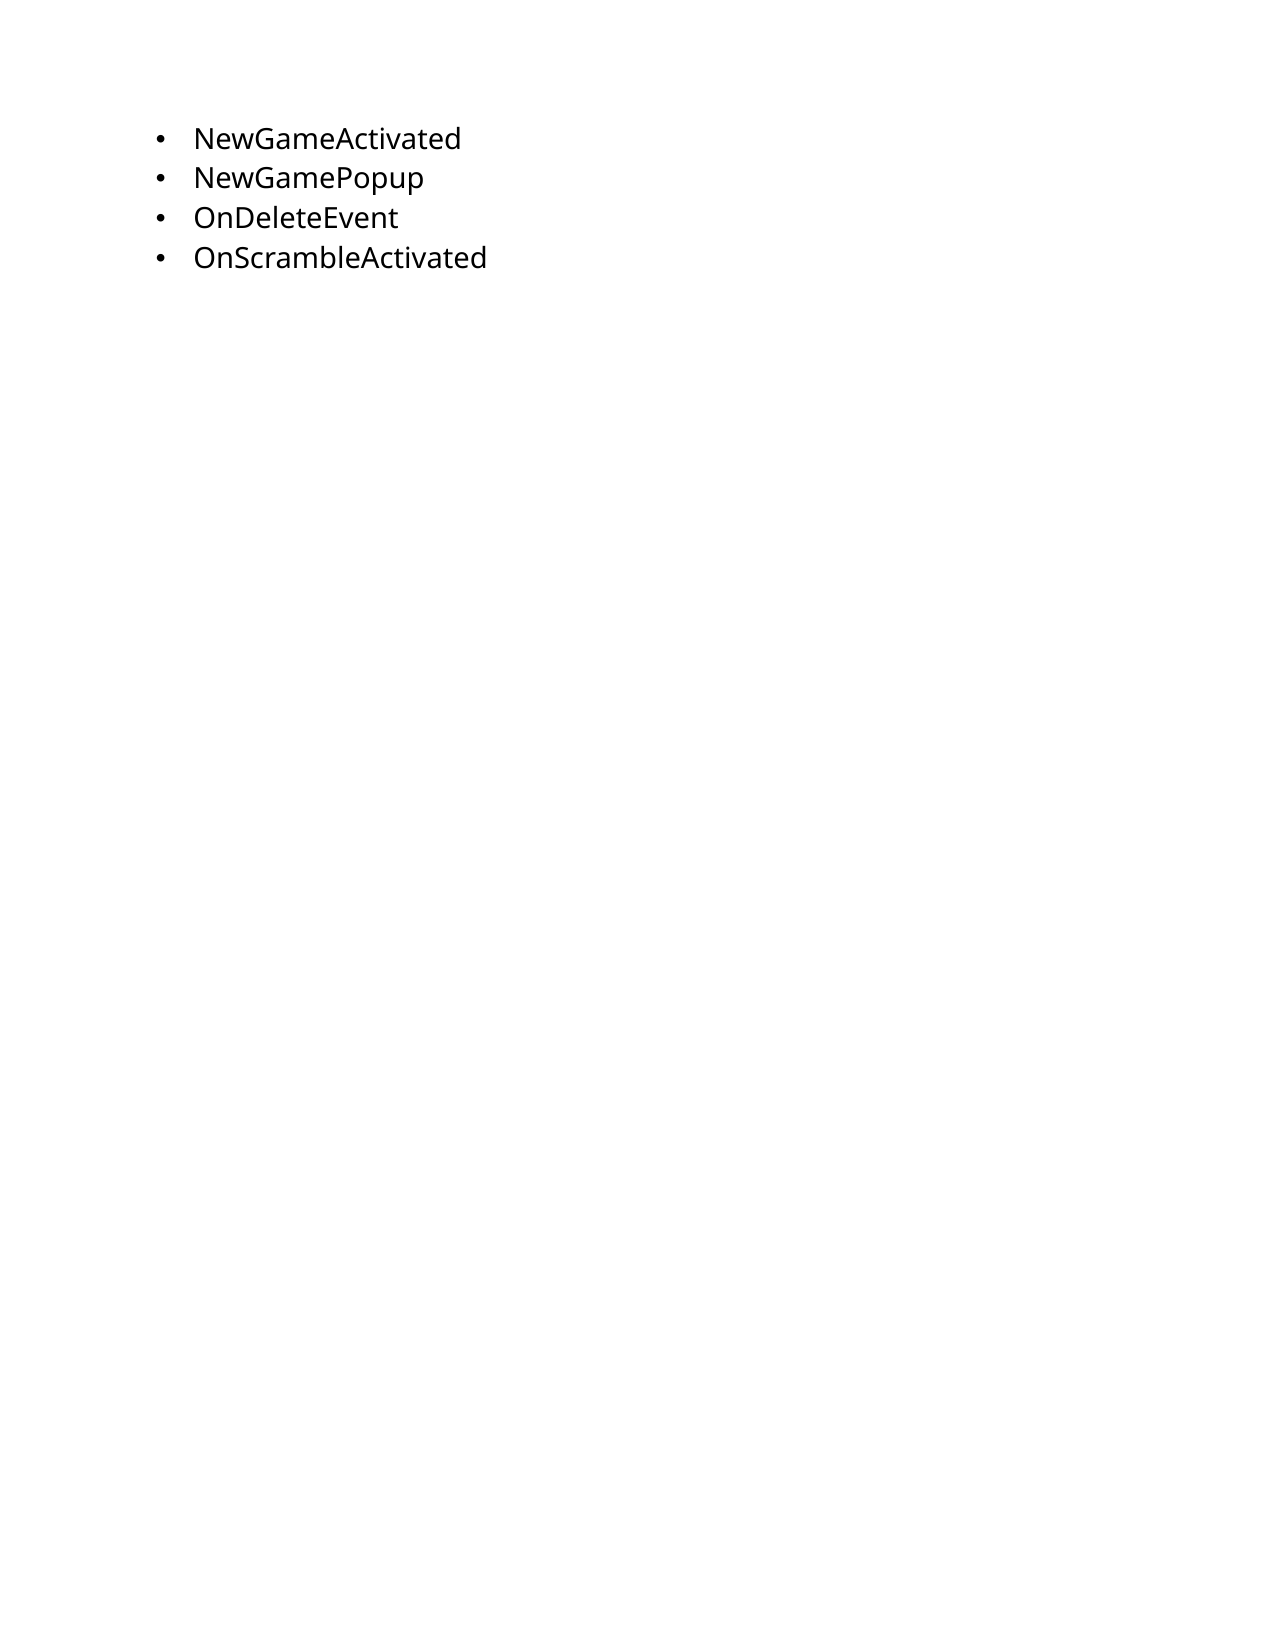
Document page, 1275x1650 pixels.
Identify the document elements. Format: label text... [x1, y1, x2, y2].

list OnScrambleActivated [156, 237, 1157, 277]
list NewGameActivated [156, 118, 1157, 158]
list OnDeleteEvent [156, 197, 1157, 237]
list NewGamePopup [156, 158, 1157, 197]
